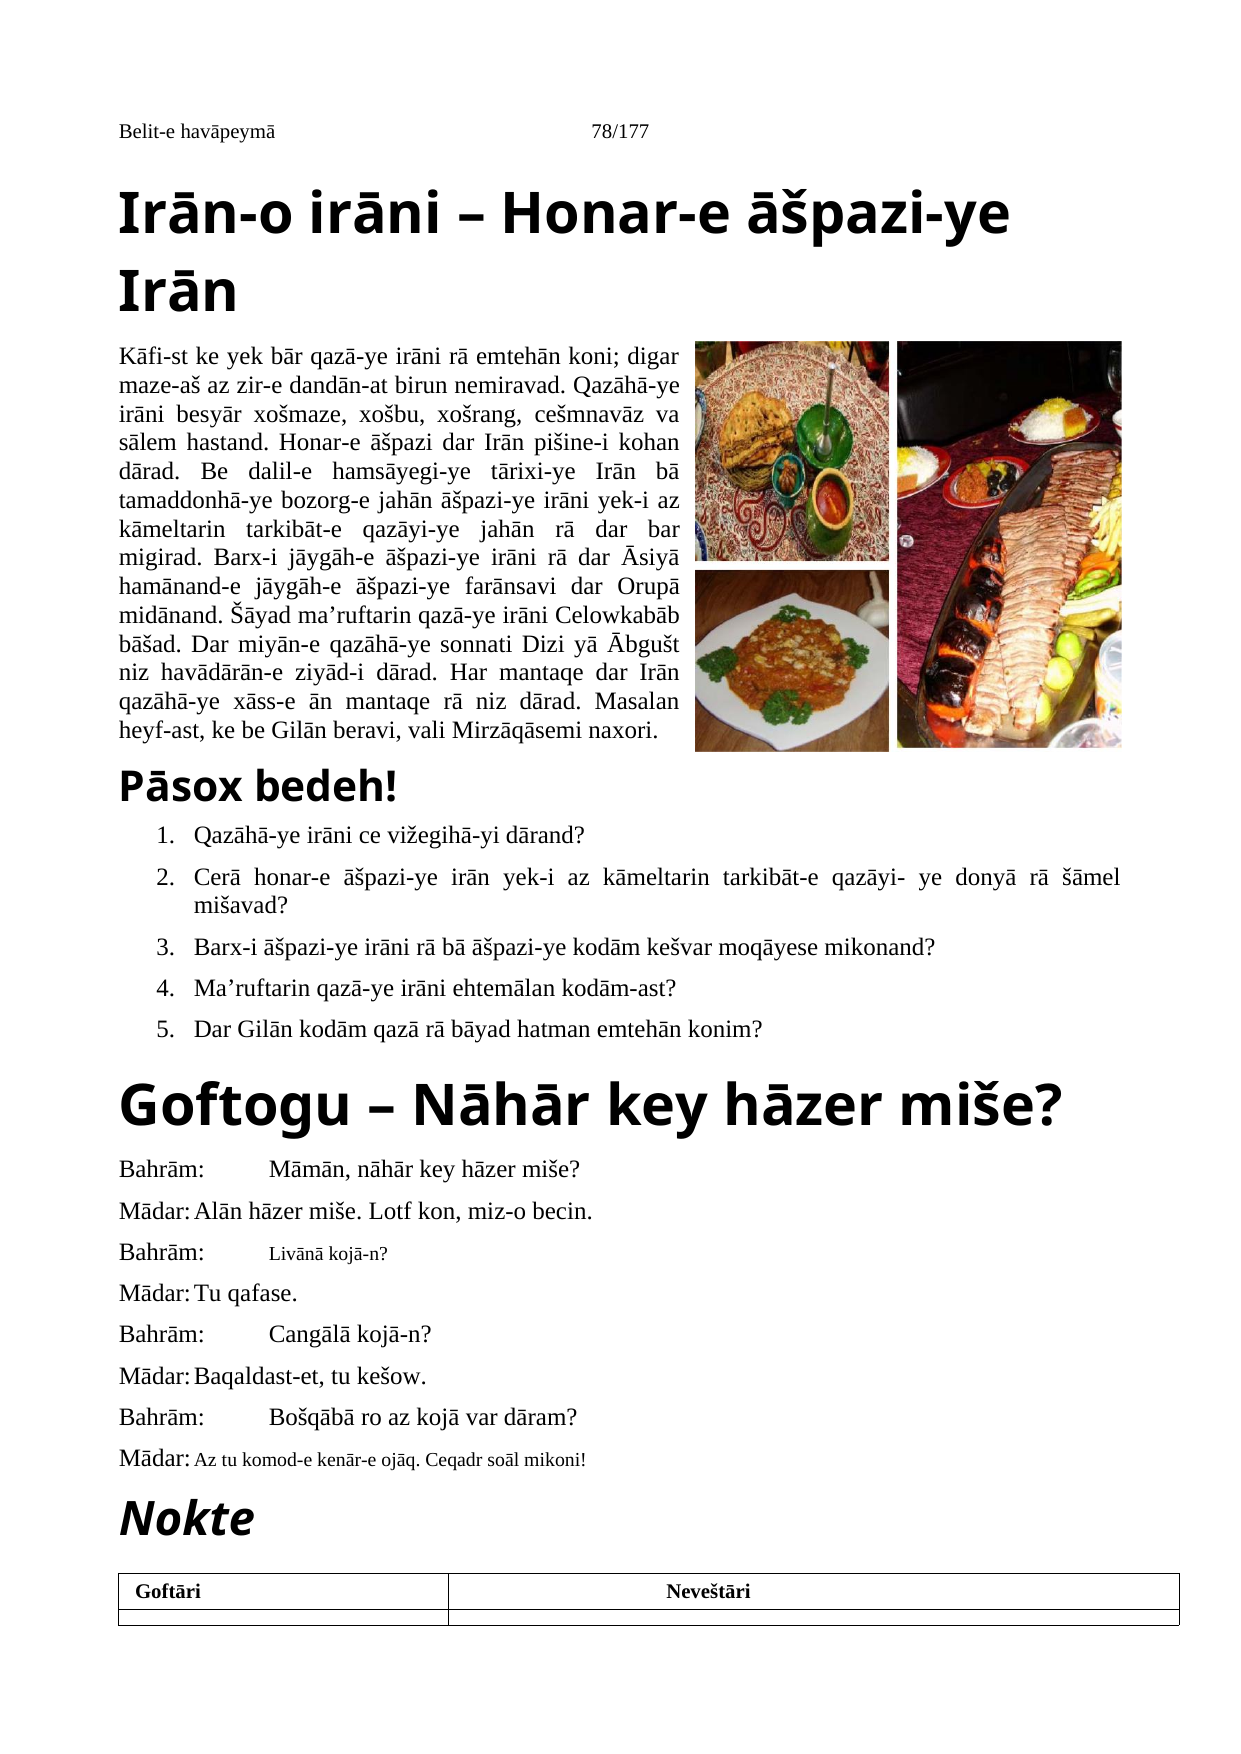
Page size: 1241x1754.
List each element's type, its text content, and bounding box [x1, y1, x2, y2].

text Bahrām: Cangālā kojā‐n? [118, 1319, 1122, 1348]
picture [695, 341, 1122, 752]
table_cell [119, 1610, 448, 1625]
table_header Neveštāri [449, 1574, 1179, 1608]
text Bahrām: Bošqābā ro az kojā var dāram? [118, 1402, 1122, 1431]
text Mādar: Az tu komod‐e kenār‐e ojāq. Ceqadr soāl mikoni! [118, 1443, 1122, 1472]
text Bahrām: Māmān, nāhār key hāzer miše? [118, 1154, 1122, 1183]
text Kāfi‐st ke yek bār qazā‐ye irāni rā emtehān koni; digar maze‐aš az zir‐e dandān‐at birun nemiravad. Qazāhā‐ye irāni besyār xošmaze, xošbu, xošrang, cešmnavāz va sālem hastand. Honar‐e āšpazi dar Irān pišine‐i kohan dārad. Be dalil‐e hamsāyegi‐ye tārixi‐ye Irān bā tamaddonhā‐ye bozorg‐e jahān āšpazi‐ye irāni yek‐i az kāmeltarin tarkibāt‐e qazāyi‐ye jahān rā dar bar migirad. Barx‐i jāygāh‐e āšpazi‐ye irāni rā dar Āsiyā hamānand‐e jāygāh‐e āšpazi‐ye farānsavi dar Orupā midānand. Šāyad ma’ruftarin qazā‐ye irāni Celowkabāb bāšad. Dar miyān‐e qazāhā‐ye sonnati Dizi yā Ābgušt niz havādārān‐e ziyād‐i dārad. Har mantaqe dar Irān qazāhā‐ye xāss‐e ān mantaqe rā niz dārad. Masalan heyf‐ast, ke be Gilān beravi, vali Mirzāqāsemi naxori. [118, 341, 695, 744]
list Dar Gilān kodām qazā rā bāyad hatman emtehān konim? [156, 1014, 1122, 1043]
list Cerā honar‐e āšpazi‐ye irān yek‐i az kāmeltarin tarkibāt‐e qazāyi‐ ye donyā rā šāmel mišavad? [156, 862, 1122, 919]
list Barx‐i āšpazi‐ye irāni rā bā āšpazi‐ye kodām kešvar moqāyese mikonand? [156, 932, 1122, 960]
table_header Goftāri [119, 1574, 448, 1608]
subtitle Nokte [118, 1484, 1122, 1549]
text Mādar: Baqaldast‐et, tu kešow. [118, 1361, 1122, 1389]
subtitle Goftogu – Nāhār key hāzer miše? [118, 1064, 1122, 1142]
list Qazāhā‐ye irāni ce vižegihā‐yi dārand? [156, 820, 1122, 849]
table_cell [449, 1610, 1179, 1625]
text Mādar: Alān hāzer miše. Lotf kon, miz‐o becin. [118, 1196, 1122, 1224]
list Ma’ruftarin qazā‐ye irāni ehtemālan kodām‐ast? [156, 973, 1122, 1002]
text Bahrām: Livānā kojā‐n? [118, 1237, 1122, 1266]
text Mādar: Tu qafase. [118, 1278, 1122, 1307]
subtitle Irān‐o irāni – Honar‐e āšpazi‐ye Irān [118, 172, 1122, 329]
subtitle Pāsox bedeh! [118, 756, 1122, 814]
